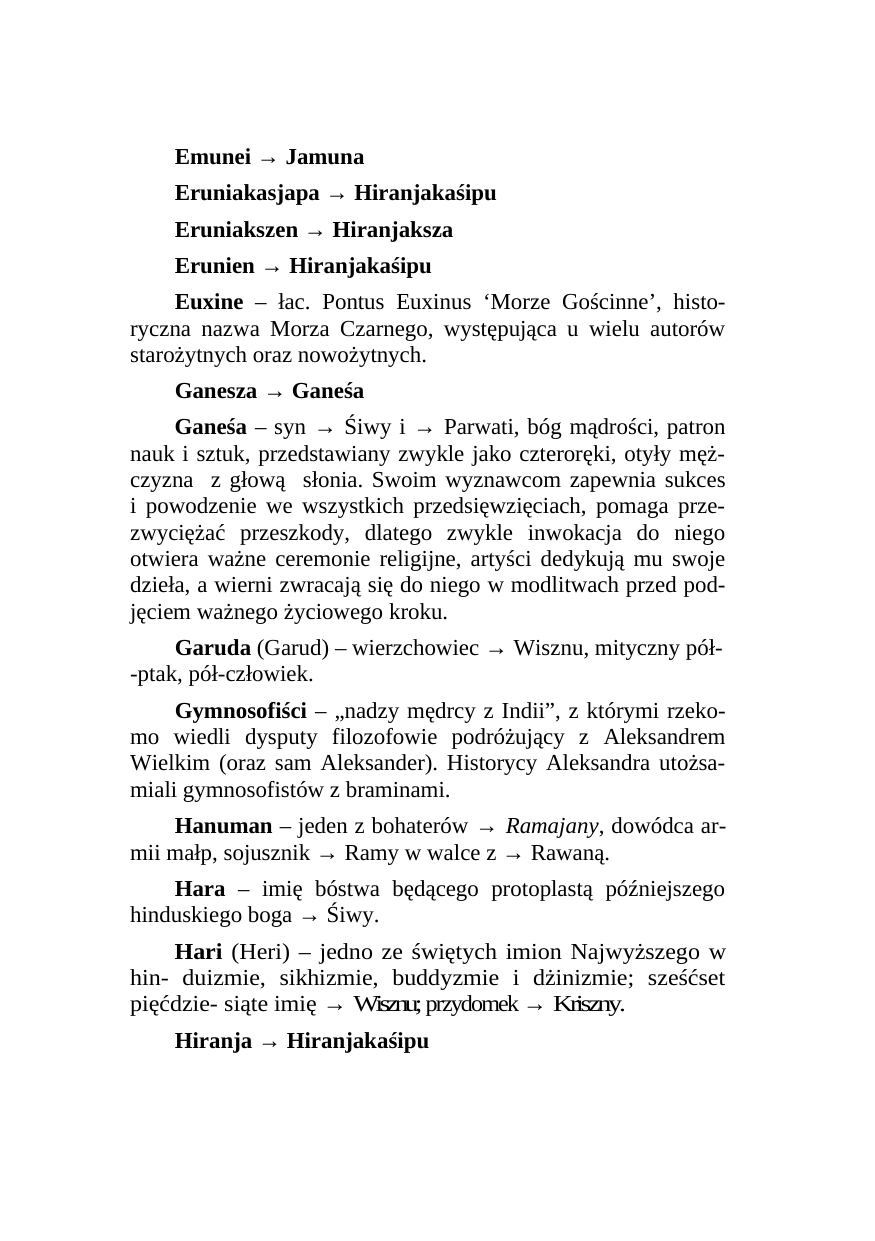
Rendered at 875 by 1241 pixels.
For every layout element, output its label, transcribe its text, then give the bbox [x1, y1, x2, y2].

text Garuda (Garud) – wierzchowiec → Wisznu, mityczny pół- [174, 634, 868, 660]
subtitle Hiranja → Hiranjakaśipu [174, 1027, 868, 1054]
text -ptak, pół-człowiek. [130, 661, 868, 687]
text Hanuman – jeden z bohaterów → Ramajany, dowódca ar- mii małp, sojusznik → Ramy w walce z → Rawaną. [130, 812, 726, 865]
subtitle Ganesza → Ganeśa [174, 377, 868, 404]
text Gymnosofiści – „nadzy mędrcy z Indii”, z którymi rzeko- mo wiedli dysputy filozofowie podróżujący z Aleksandrem Wielkim (oraz sam Aleksander). Historycy Aleksandra utożsa- miali gymnosofistów z braminami. [130, 697, 726, 802]
text Hara – imię bóstwa będącego protoplastą późniejszego hinduskiego boga → Śiwy. [130, 875, 726, 928]
text Ganeśa – syn → Śiwy i → Parwati, bóg mądrości, patron nauk i sztuk, przedstawiany zwykle jako czteroręki, otyły męż- czyzna z głową słonia. Swoim wyznawcom zapewnia sukces i powodzenie we wszystkich przedsięwzięciach, pomaga prze- zwyciężać przeszkody, dlatego zwykle inwokacja do niego otwiera ważne ceremonie religijne, artyści dedykują mu swoje dzieła, a wierni zwracają się do niego w modlitwach przed pod- jęciem ważnego życiowego kroku. [130, 413, 726, 624]
text Emunei → Jamuna Eruniakasjapa → Hiranjakaśipu Eruniakszen → Hiranjaksza Erunien → Hiranjakaśipu [174, 143, 498, 278]
text Hari (Heri) – jedno ze świętych imion Najwyższego w hin- duizmie, sikhizmie, buddyzmie i dżinizmie; sześćset pięćdzie- siąte imię → Wisznu; przydomek → Kriszny. [130, 938, 726, 1017]
text Euxine – łac. Pontus Euxinus ‘Morze Gościnne’, histo- ryczna nazwa Morza Czarnego, występująca u wielu autorów starożytnych oraz nowożytnych. [130, 288, 726, 367]
